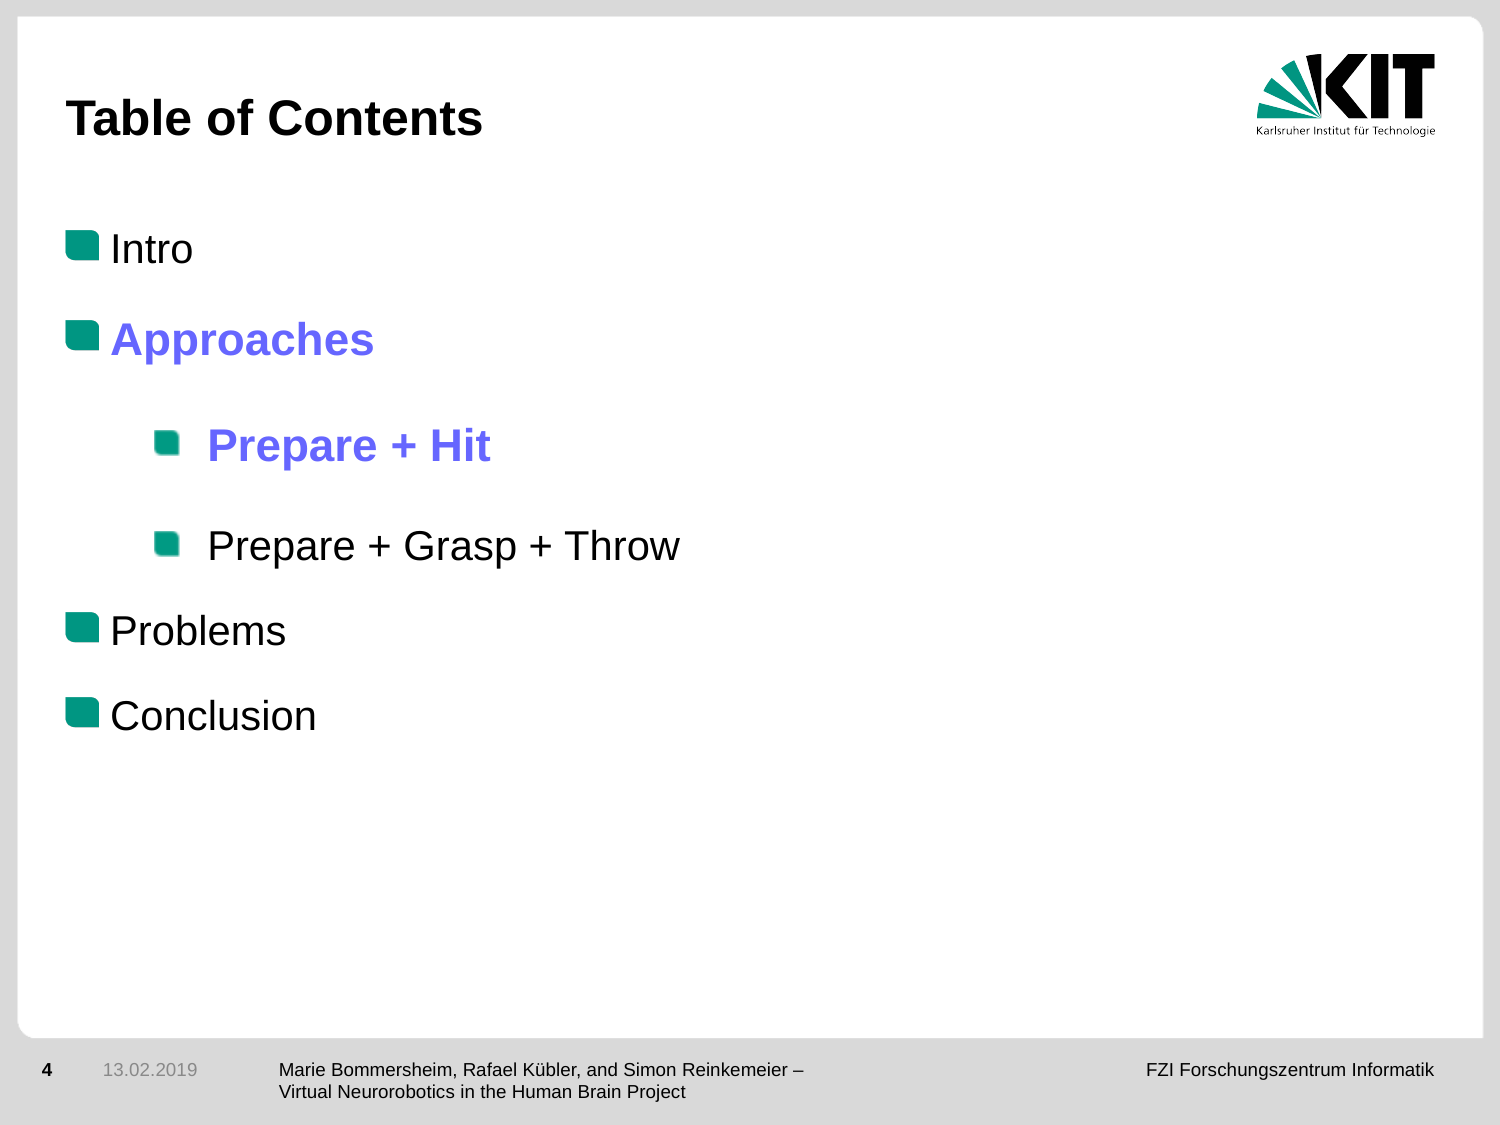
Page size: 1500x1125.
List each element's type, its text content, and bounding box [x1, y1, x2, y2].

slide_number 13.02.2019 [102, 1057, 272, 1118]
title Table of Contents [65, 64, 1192, 147]
list Intro Approaches Prepare + Hit Prepare + Grasp + Throw Problems Conclusion [65, 197, 1435, 1002]
picture [0, 0, 1500, 1125]
slide_number [41, 1057, 96, 1106]
